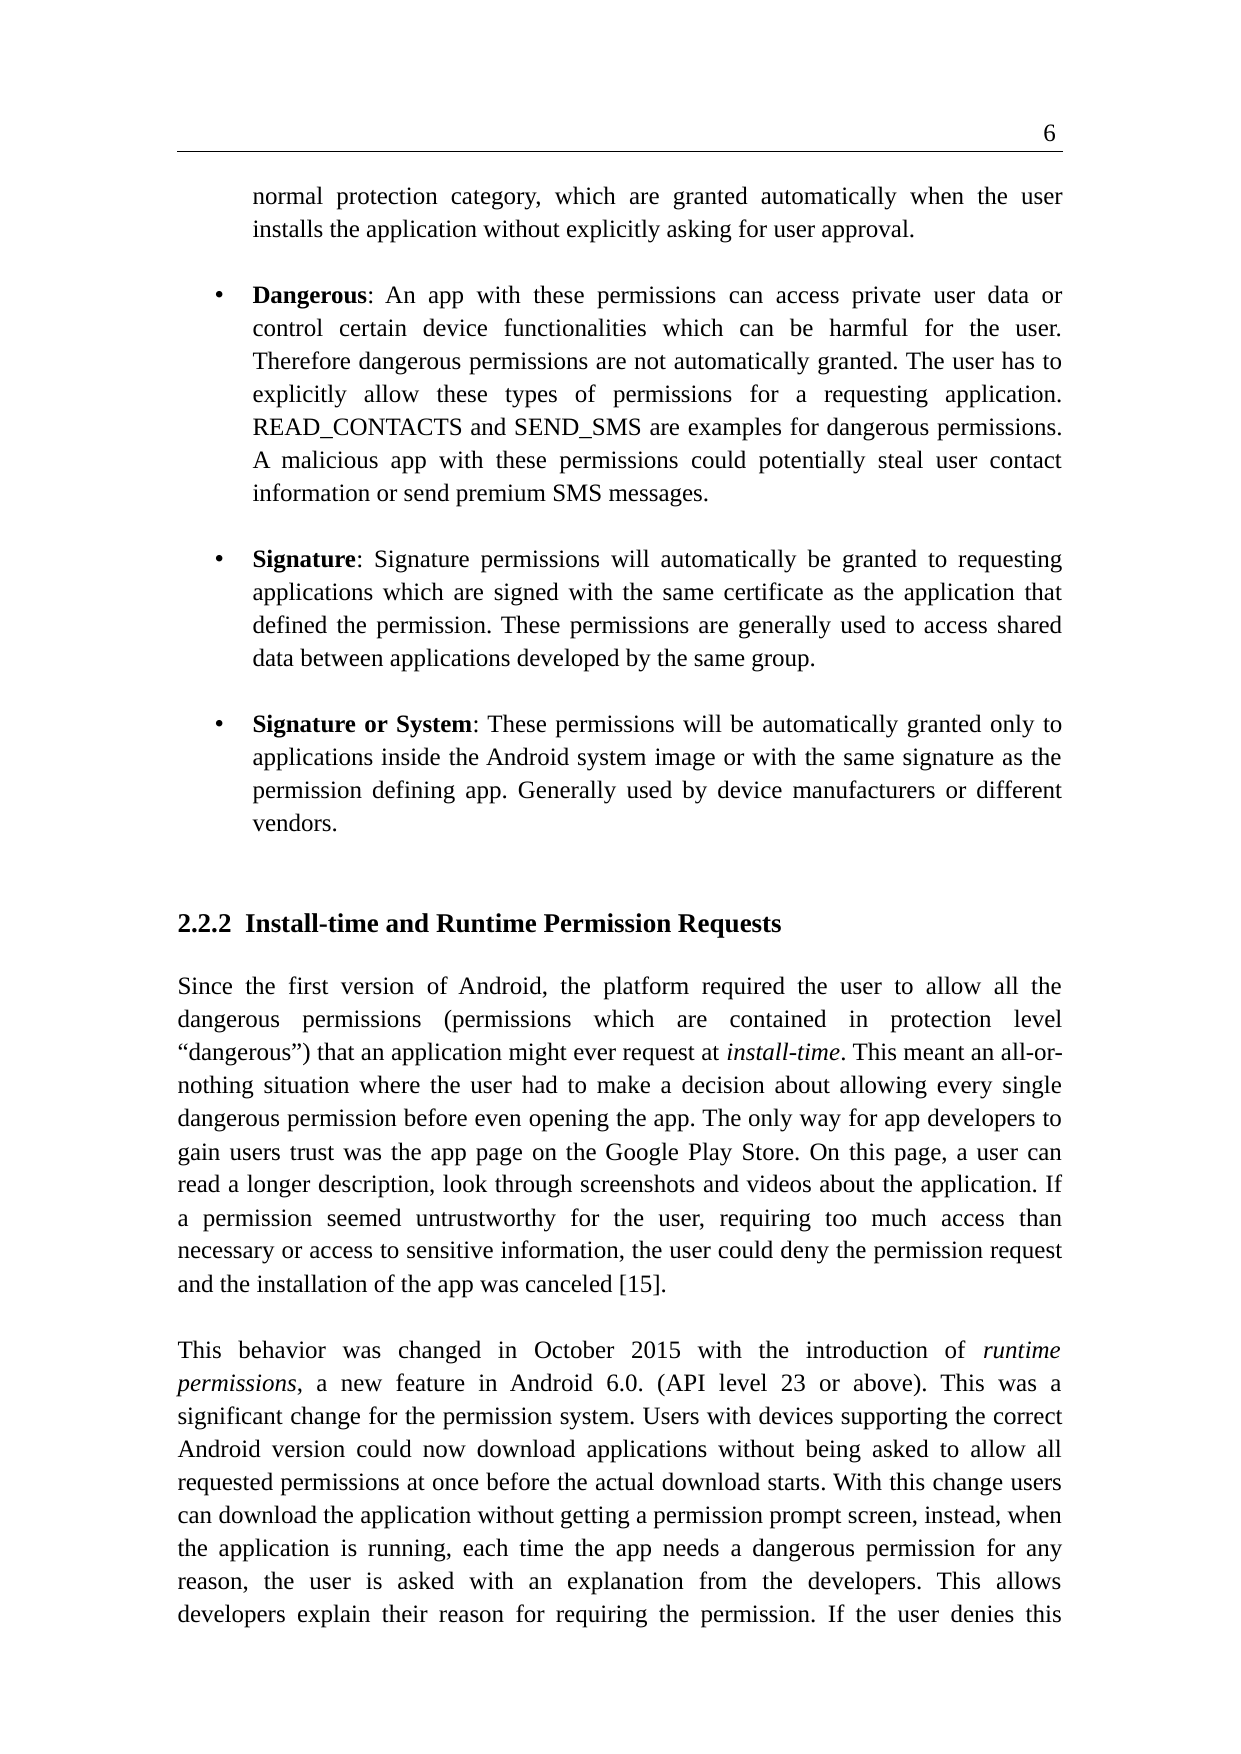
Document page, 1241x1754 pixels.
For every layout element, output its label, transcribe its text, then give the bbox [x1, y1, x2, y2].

list Dangerous: An app with these permissions can access private user data or control certain device functionalities which can be harmful for the user. Therefore dangerous permissions are not automatically granted. The user has to explicitly allow these types of permissions for a requesting application. READ_CONTACTS and SEND_SMS are examples for dangerous permissions. A malicious app with these permissions could potentially steal user contact information or send premium SMS messages. [215, 280, 1063, 507]
text This behavior was changed in October 2015 with the introduction of runtime permissions, a new feature in Android 6.0. (API level 23 or above). This was a significant change for the permission system. Users with devices supporting the correct Android version could now download applications without being asked to allow all requested permissions at once before the actual download starts. With this change users can download the application without getting a permission prompt screen, instead, when the application is running, each time the app needs a dangerous permission for any reason, the user is asked with an explanation from the developers. This allows developers explain their reason for requiring the permission. If the user denies this [177, 1335, 1063, 1628]
list normal protection category, which are granted automatically when the user installs the application without explicitly asking for user approval. [215, 181, 1063, 243]
text Since the first version of Android, the platform required the user to allow all the dangerous permissions (permissions which are contained in protection level “dangerous”) that an application might ever request at install-time. This meant an all-or-nothing situation where the user had to make a decision about allowing every single dangerous permission before even opening the app. The only way for app developers to gain users trust was the app page on the Google Play Store. On this page, a user can read a longer description, look through screenshots and videos about the application. If a permission seemed untrustworthy for the user, requiring too much access than necessary or access to sensitive information, the user could deny the permission request and the installation of the app was canceled [15]. [177, 971, 1063, 1297]
subtitle 2.2.2 Install-time and Runtime Permission Requests [177, 907, 1063, 938]
list Signature: Signature permissions will automatically be granted to requesting applications which are signed with the same certificate as the application that defined the permission. These permissions are generally used to access shared data between applications developed by the same group. [215, 544, 1063, 672]
list Signature or System: These permissions will be automatically granted only to applications inside the Android system image or with the same signature as the permission defining app. Generally used by device manufacturers or different vendors. [215, 709, 1063, 837]
